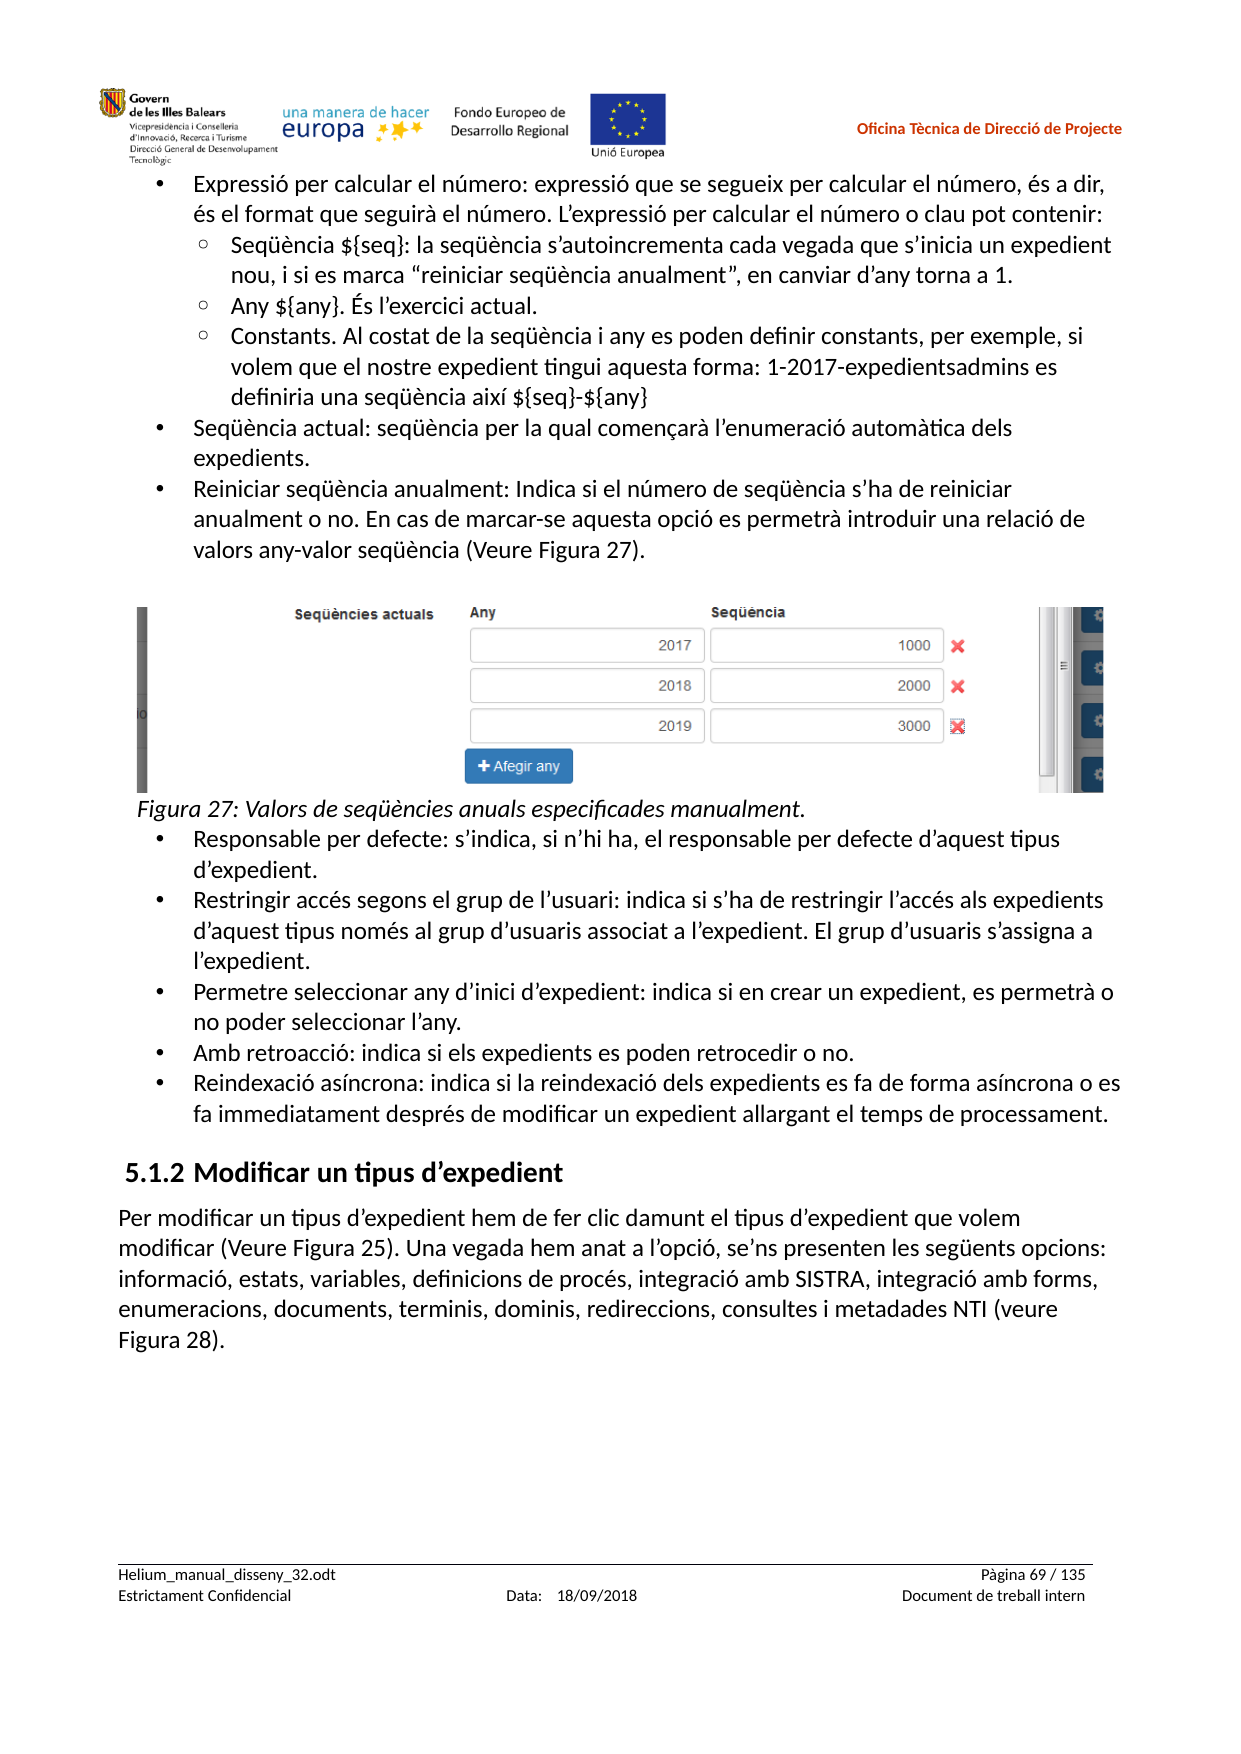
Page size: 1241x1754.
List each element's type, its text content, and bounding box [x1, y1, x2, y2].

list Seqüència actual: seqüència per la qual començarà l’enumeració automàtica dels expedients. [156, 412, 1122, 473]
list Responsable per defecte: s’indica, si n’hi ha, el responsable per defecte d’aquest tipus d’expedient. [137, 595, 1122, 884]
list Reiniciar seqüència anualment: Indica si el número de seqüència s’ha de reiniciar anualment o no. En cas de marcar-se aquesta opció es permetrà introduir una relació de valors any-valor seqüència (Veure Figura 27). [156, 473, 1122, 565]
list Any ${any}. És l’exercici actual. [193, 290, 1122, 321]
list Reindexació asíncrona: indica si la reindexació dels expedients es fa de forma asíncrona o es fa immediatament després de modificar un expedient allargant el temps de processament. [156, 1068, 1122, 1129]
list Constants. Al costat de la seqüència i any es poden definir constants, per exemple, si volem que el nostre expedient tingui aquesta forma: 1-2017-expedientsadmins es definiria una seqüència així ${seq}-${any} [193, 321, 1122, 412]
picture [99, 87, 668, 166]
list Amb retroacció: indica si els expedients es poden retrocedir o no. [156, 1037, 1122, 1068]
list Expressió per calcular el número: expressió que se segueix per calcular el número, és a dir, és el format que seguirà el número. L’expressió per calcular el número o clau pot contenir: [156, 168, 1122, 229]
text Per modificar un tipus d’expedient hem de fer clic damunt el tipus d’expedient que volem modificar (Veure Figura 25). Una vegada hem anat a l’opció, se’ns presenten les següents opcions: informació, estats, variables, definicions de procés, integració amb SISTRA, integració amb forms, enumeracions, documents, terminis, dominis, redireccions, consultes i metadades NTI (veure Figura 28). [118, 1202, 1122, 1354]
list Permetre seleccionar any d’inici d’expedient: indica si en crear un expedient, es permetrà o no poder seleccionar l’any. [156, 976, 1122, 1037]
picture [136, 607, 1104, 793]
list Seqüència ${seq}: la seqüència s’autoincrementa cada vegada que s’inicia un expedient nou, i si es marca “reiniciar seqüència anualment”, en canviar d’any torna a 1. [193, 229, 1122, 290]
list Figura 27: Valors de seqüències anuals especificades manualment. [137, 793, 1103, 823]
list Restringir accés segons el grup de l’usuari: indica si s’ha de restringir l’accés als expedients d’aquest tipus només al grup d’usuaris associat a l’expedient. El grup d’usuaris s’assigna a l’expedient. [156, 884, 1122, 976]
subtitle Modificar un tipus d’expedient [118, 1154, 1122, 1189]
